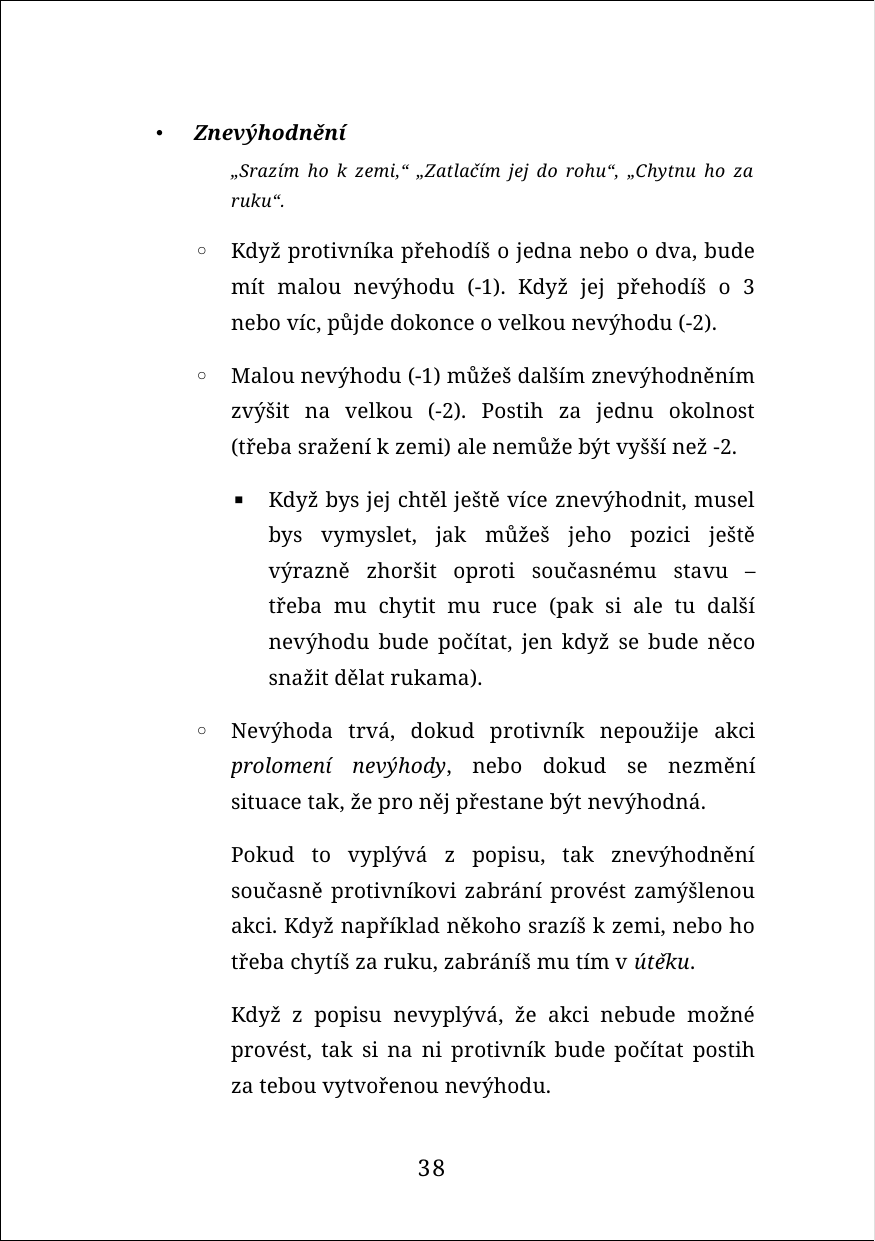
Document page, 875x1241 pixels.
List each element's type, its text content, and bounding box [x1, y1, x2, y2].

list Pokud to vyplývá z popisu, tak znevýhodnění současně protivníkovi zabrání provést zamýšlenou akci. Když například někoho srazíš k zemi, nebo ho třeba chytíš za ruku, zabráníš mu tím v útěku. [193, 840, 756, 975]
list Když bys jej chtěl ještě více znevýhodnit, musel bys vymyslet, jak můžeš jeho pozici ještě výrazně zhoršit oproti současnému stavu – třeba mu chytit mu ruce (pak si ale tu další nevýhodu bude počítat, jen když se bude něco snažit dělat rukama). [231, 485, 756, 691]
subtitle Znevýhodnění [156, 118, 756, 147]
list Když z popisu nevyplývá, že akci nebude možné provést, tak si na ni protivník bude počítat postih za tebou vytvořenou nevýhodu. [193, 1000, 756, 1099]
list Malou nevýhodu (-1) můžeš dalším znevýhodněním zvýšit na velkou (-2). Postih za jednu okolnost (třeba sražení k zemi) ale nemůže být vyšší než -2. [193, 361, 756, 460]
list „Srazím ho k zemi,“ „Zatlačím jej do rohu“, „Chytnu ho za ruku“. [193, 158, 756, 213]
list Když protivníka přehodíš o jedna nebo o dva, bude mít malou nevýhodu (-1). Když jej přehodíš o 3 nebo víc, půjde dokonce o velkou nevýhodu (-2). [193, 237, 756, 336]
list Nevýhoda trvá, dokud protivník nepoužije akci prolomení nevýhody, nebo dokud se nezmění situace tak, že pro něj přestane být nevýhodná. [193, 716, 756, 815]
